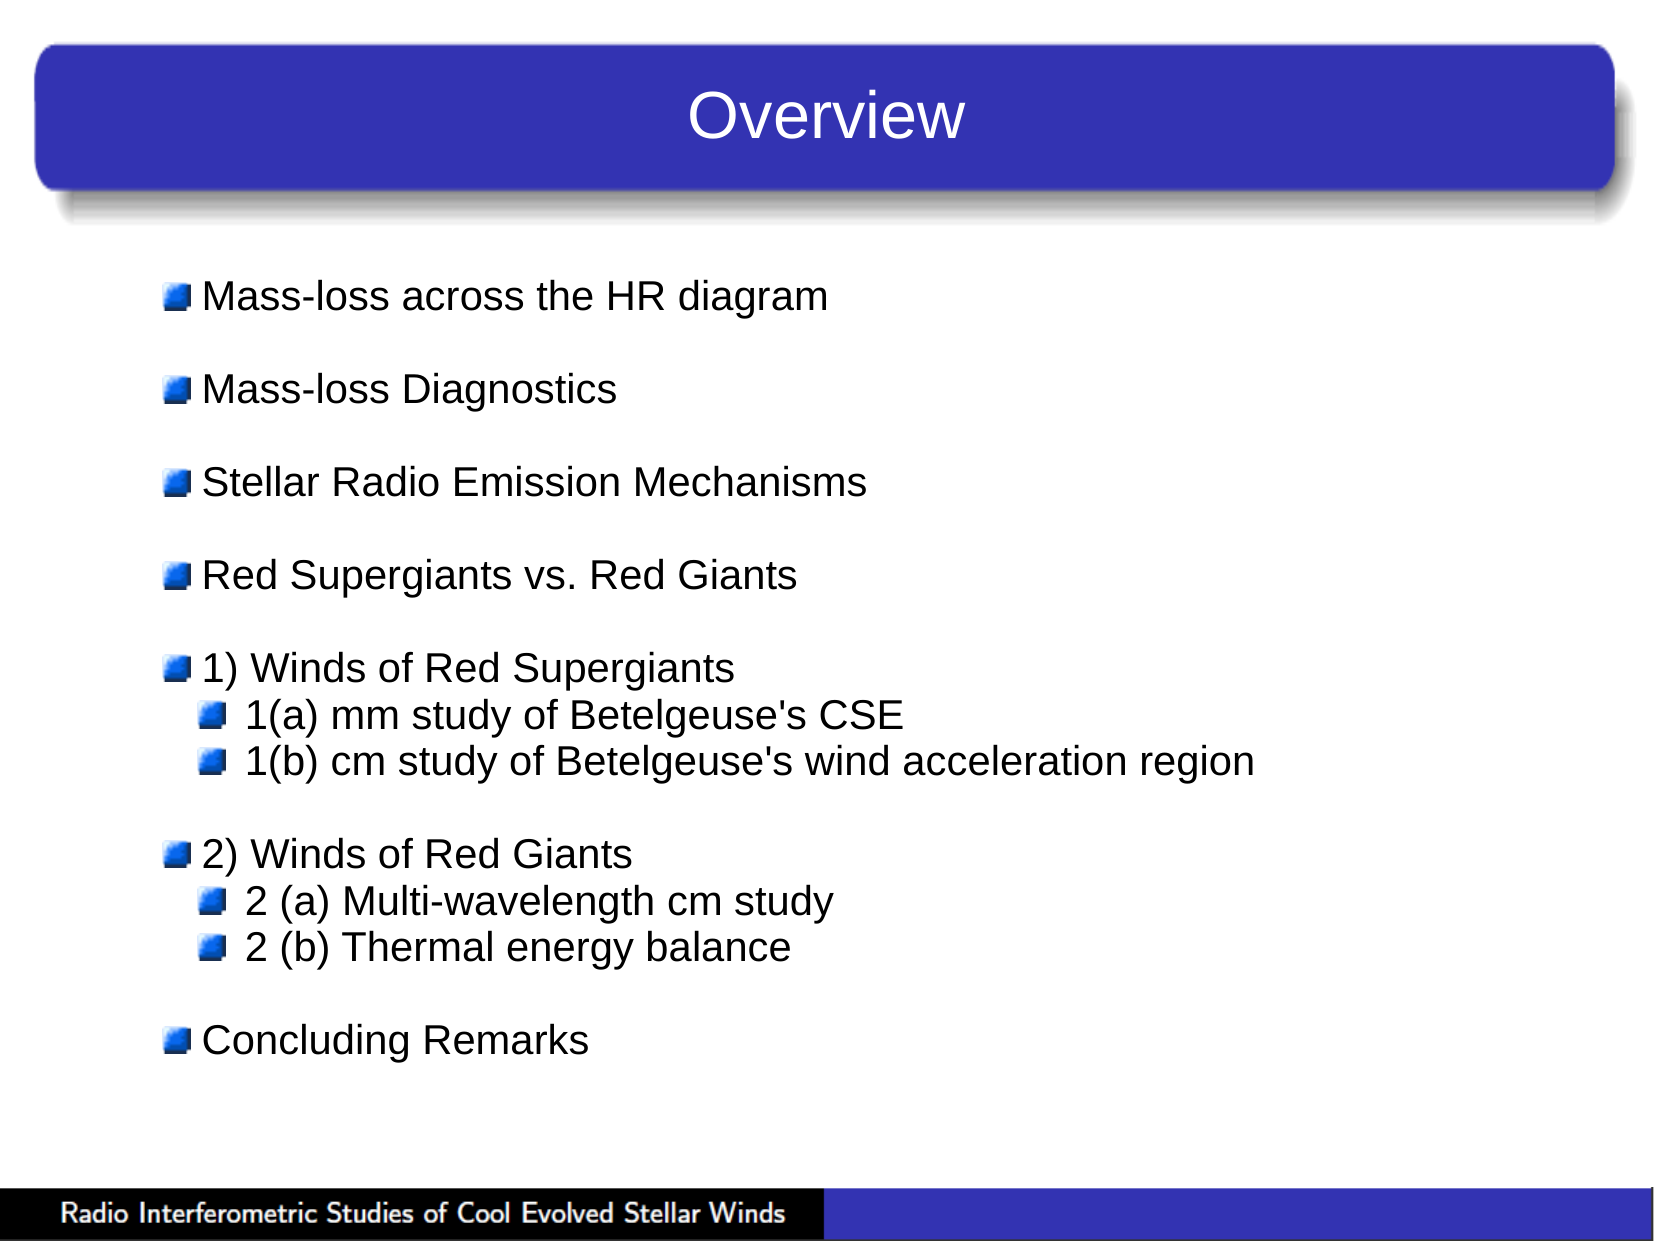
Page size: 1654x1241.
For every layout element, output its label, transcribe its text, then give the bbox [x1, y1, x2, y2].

picture [0, 1187, 1654, 1241]
text_box Mass-loss across the HR diagram Mass-loss Diagnostics Stellar Radio Emission Mechanisms Red Supergiants vs. Red Giants 1) Winds of Red Supergiants 1(a) mm study of Betelgeuse's CSE 1(b) cm study of Betelgeuse's wind acceleration region 2) Winds of Red Giants 2 (a) Multi-wavelength cm study 2 (b) Thermal energy balance Concluding Remarks [147, 265, 1536, 1071]
picture [23, 29, 1648, 237]
text_box Overview [59, 70, 1595, 189]
